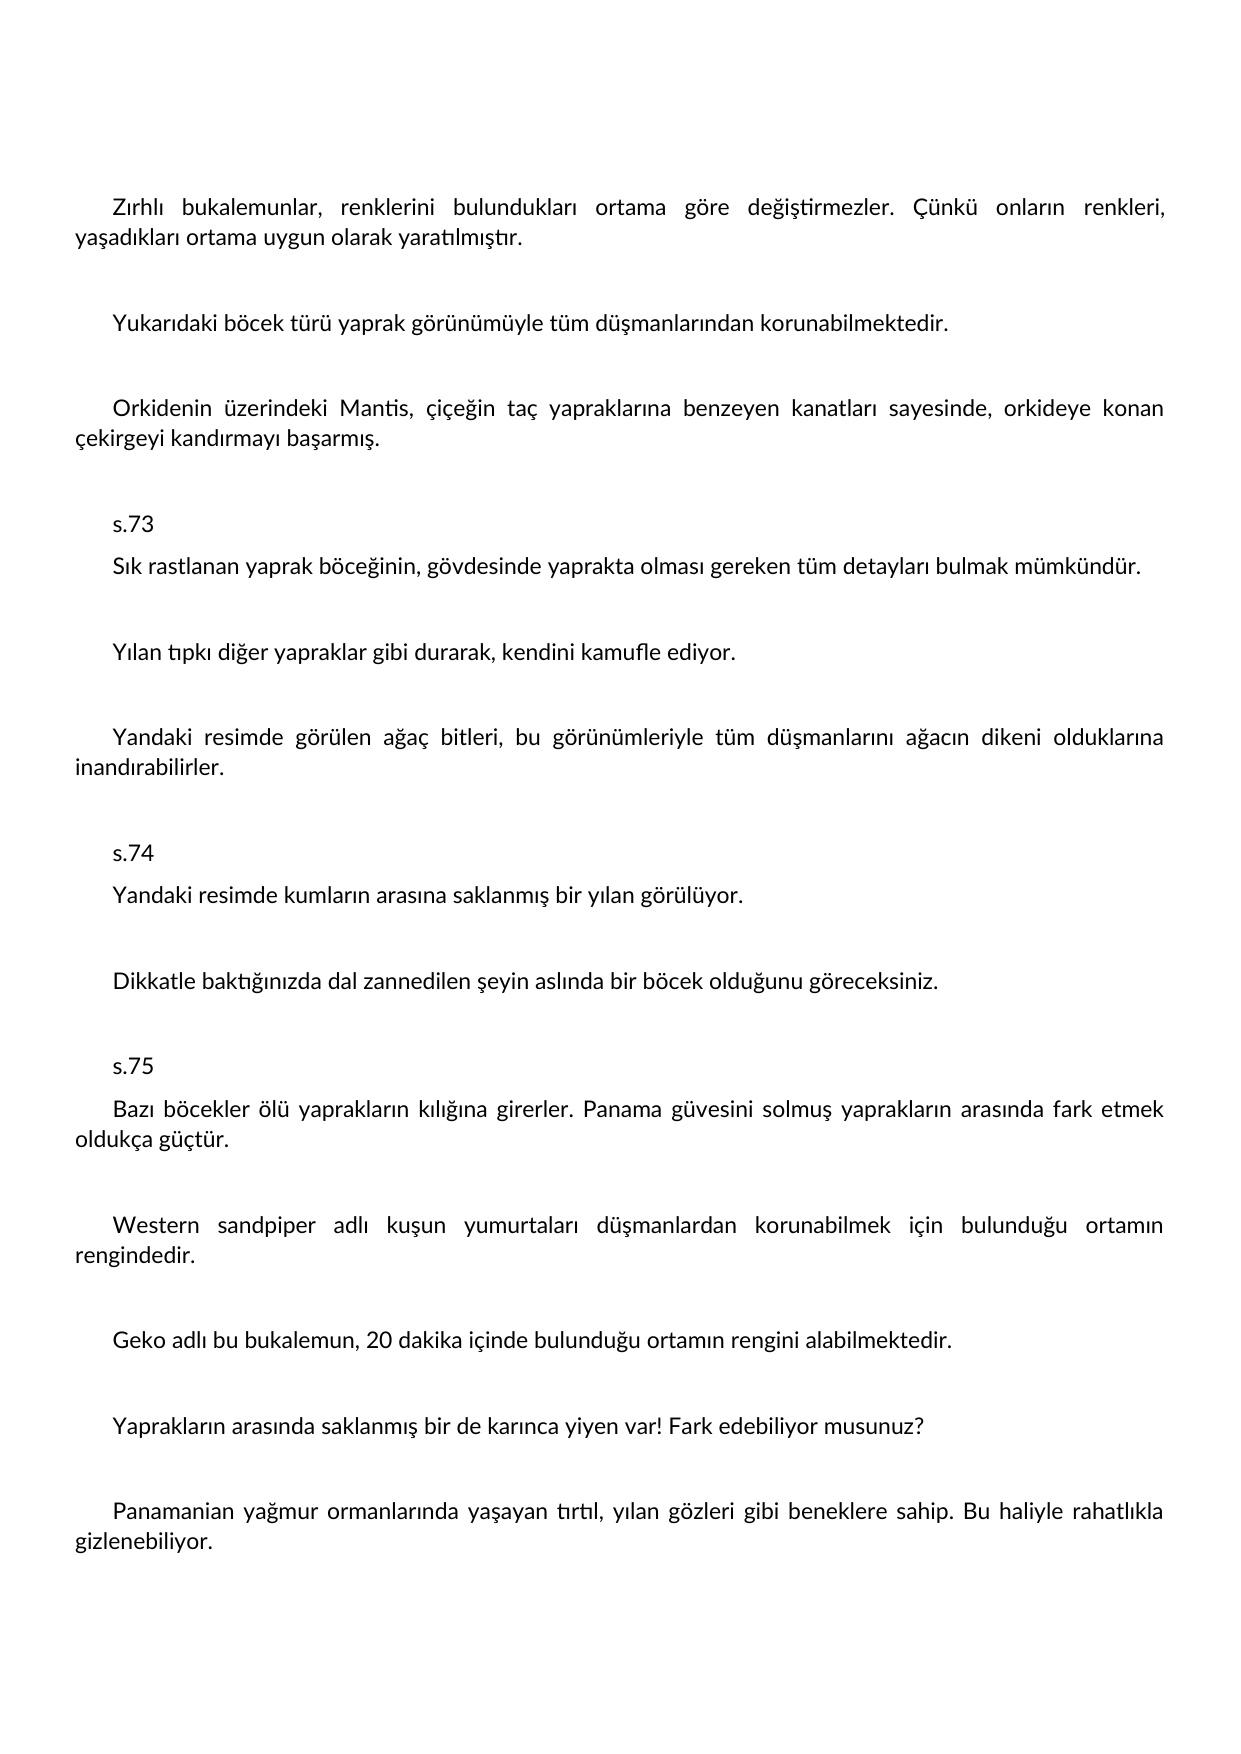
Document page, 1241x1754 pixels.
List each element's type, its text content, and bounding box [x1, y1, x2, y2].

text Geko adlı bu bukalemun, 20 dakika içinde bulunduğu ortamın rengini alabilmektedir. [75, 1326, 1165, 1353]
text Dikkatle baktığınızda dal zannedilen şeyin aslında bir böcek olduğunu göreceksiniz. [75, 967, 1165, 994]
text Western sandpiper adlı kuşun yumurtaları düşmanlardan korunabilmek için bulunduğu ortamın rengindedir. [75, 1210, 1165, 1268]
text s.75 [75, 1052, 1165, 1079]
text s.74 [75, 838, 1165, 866]
text Yandaki resimde görülen ağaç bitleri, bu görünümleriyle tüm düşmanlarını ağacın dikeni olduklarına inandırabilirler. [75, 723, 1165, 781]
text s.73 [75, 509, 1165, 537]
text Orkidenin üzerindeki Mantis, çiçeğin taç yapraklarına benzeyen kanatları sayesinde, orkideye konan çekirgeyi kandırmayı başarmış. [75, 394, 1165, 451]
text Panamanian yağmur ormanlarında yaşayan tırtıl, yılan gözleri gibi beneklere sahip. Bu haliyle rahatlıkla gizlenebiliyor. [75, 1497, 1165, 1554]
text Yılan tıpkı diğer yapraklar gibi durarak, kendini kamufle ediyor. [75, 637, 1165, 665]
text Yaprakların arasında saklanmış bir de karınca yiyen var! Fark edebiliyor musunuz? [75, 1411, 1165, 1439]
text Sık rastlanan yaprak böceğinin, gövdesinde yaprakta olması gereken tüm detayları bulmak mümkündür. [75, 552, 1165, 579]
text Yukarıdaki böcek türü yaprak görünümüyle tüm düşmanlarından korunabilmektedir. [75, 308, 1165, 336]
text Zırhlı bukalemunlar, renklerini bulundukları ortama göre değiştirmezler. Çünkü onların renkleri, yaşadıkları ortama uygun olarak yaratılmıştır. [75, 193, 1165, 250]
text Bazı böcekler ölü yaprakların kılığına girerler. Panama güvesini solmuş yaprakların arasında fark etmek oldukça güçtür. [75, 1095, 1165, 1152]
text Yandaki resimde kumların arasına saklanmış bir yılan görülüyor. [75, 881, 1165, 909]
